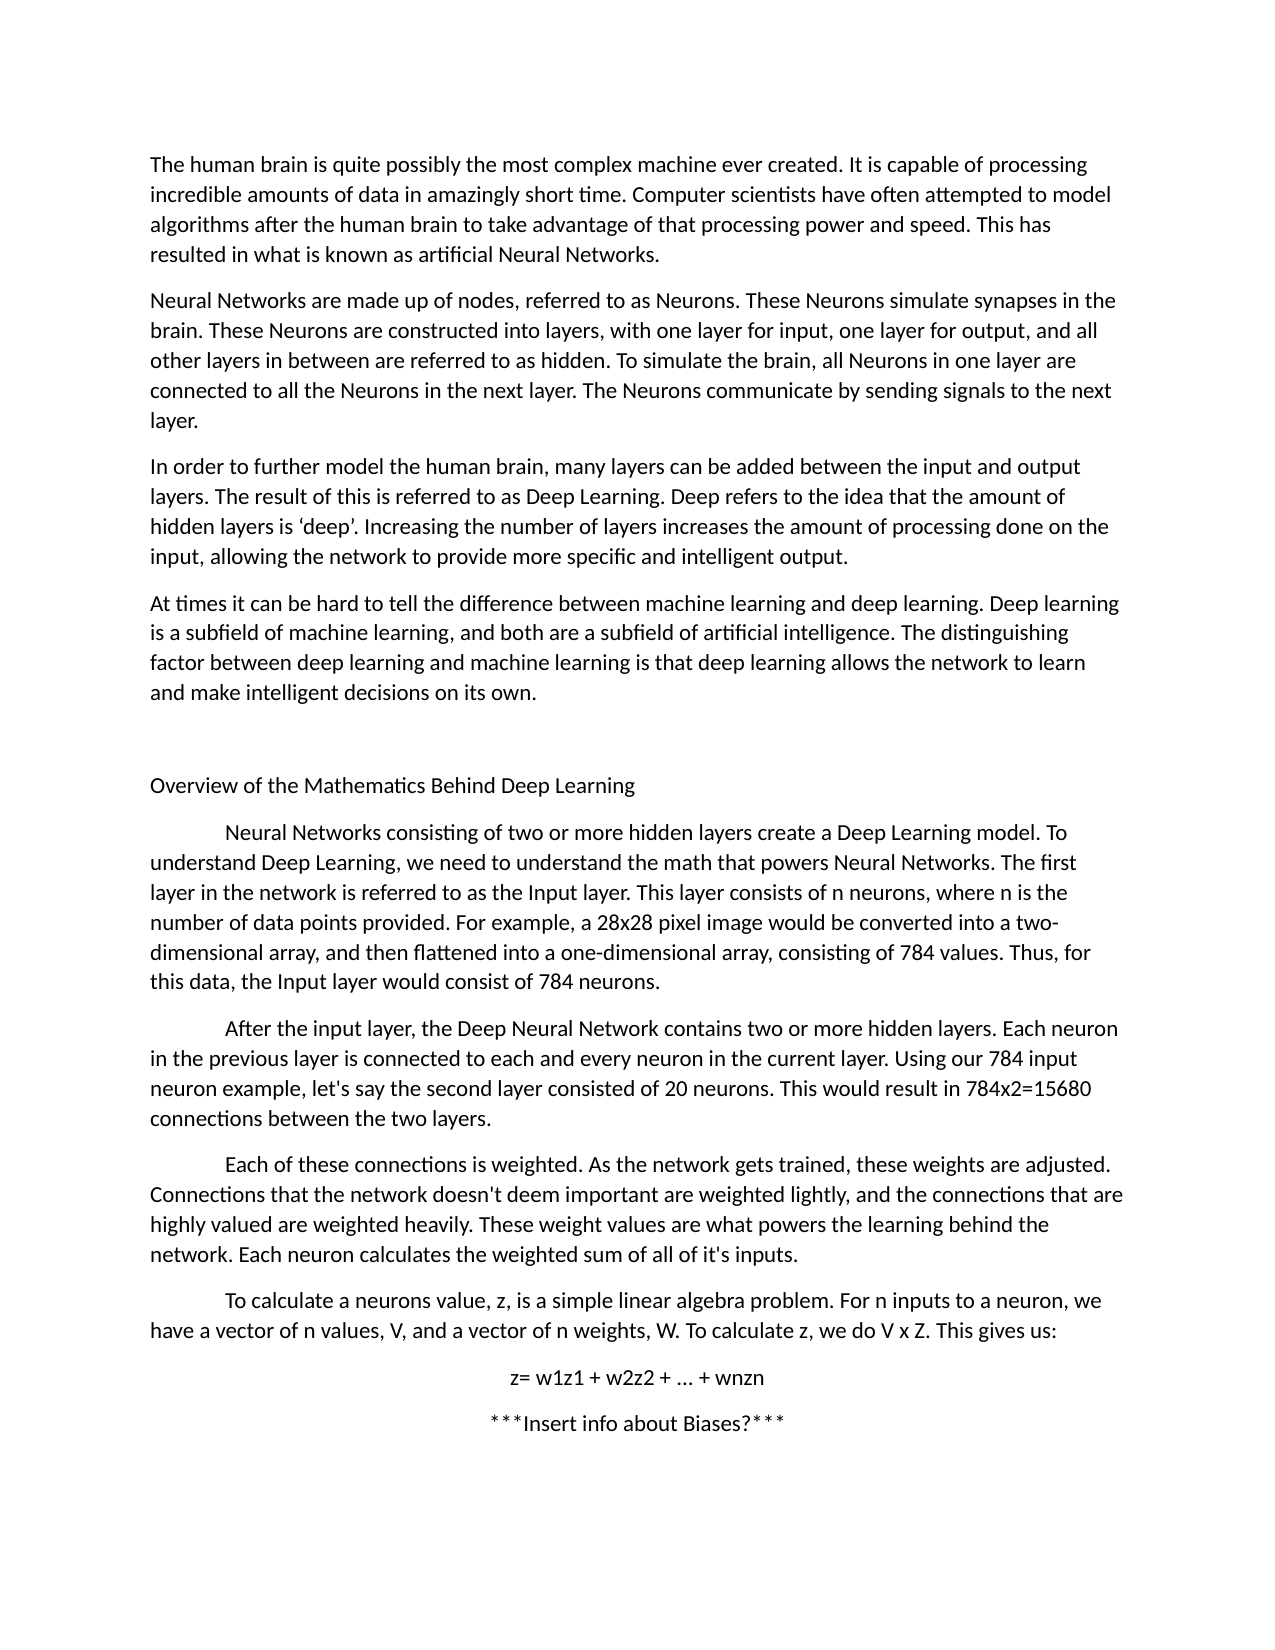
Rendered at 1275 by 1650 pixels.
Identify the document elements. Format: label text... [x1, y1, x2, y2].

text After the input layer, the Deep Neural Network contains two or more hidden layers. Each neuron in the previous layer is connected to each and every neuron in the current layer. Using our 784 input neuron example, let's say the second layer consisted of 20 neurons. This would result in 784x2=15680 connections between the two layers. [150, 1014, 1125, 1132]
text In order to further model the human brain, many layers can be added between the input and output layers. The result of this is referred to as Deep Learning. Deep refers to the idea that the amount of hidden layers is ‘deep’. Increasing the number of layers increases the amount of processing done on the input, allowing the network to provide more specific and intelligent output. [150, 452, 1125, 570]
text The human brain is quite possibly the most complex machine ever created. It is capable of processing incredible amounts of data in amazingly short time. Computer scientists have often attempted to model algorithms after the human brain to take advantage of that processing power and speed. This has resulted in what is known as artificial Neural Networks. [150, 150, 1125, 268]
text ***Insert info about Biases?*** [150, 1409, 1125, 1438]
text Neural Networks are made up of nodes, referred to as Neurons. These Neurons simulate synapses in the brain. These Neurons are constructed into layers, with one layer for input, one layer for output, and all other layers in between are referred to as hidden. To simulate the brain, all Neurons in one layer are connected to all the Neurons in the next layer. The Neurons communicate by sending signals to the next layer. [150, 286, 1125, 434]
text Each of these connections is weighted. As the network gets trained, these weights are adjusted. Connections that the network doesn't deem important are weighted lightly, and the connections that are highly valued are weighted heavily. These weight values are what powers the learning behind the network. Each neuron calculates the weighted sum of all of it's inputs. [150, 1150, 1125, 1268]
text Neural Networks consisting of two or more hidden layers create a Deep Learning model. To understand Deep Learning, we need to understand the math that powers Neural Networks. The first layer in the network is referred to as the Input layer. This layer consists of n neurons, where n is the number of data points provided. For example, a 28x28 pixel image would be converted into a two-dimensional array, and then flattened into a one-dimensional array, consisting of 784 values. Thus, for this data, the Input layer would consist of 784 neurons. [150, 818, 1125, 996]
text Overview of the Mathematics Behind Deep Learning [150, 771, 1125, 799]
text To calculate a neurons value, z, is a simple linear algebra problem. For n inputs to a neuron, we have a vector of n values, V, and a vector of n weights, W. To calculate z, we do V x Z. This gives us: [150, 1287, 1125, 1344]
text z= w1z1 + w2z2 + ... + wnzn [150, 1363, 1125, 1391]
text At times it can be hard to tell the difference between machine learning and deep learning. Deep learning is a subfield of machine learning, and both are a subfield of artificial intelligence. The distinguishing factor between deep learning and machine learning is that deep learning allows the network to learn and make intelligent decisions on its own. [150, 589, 1125, 706]
